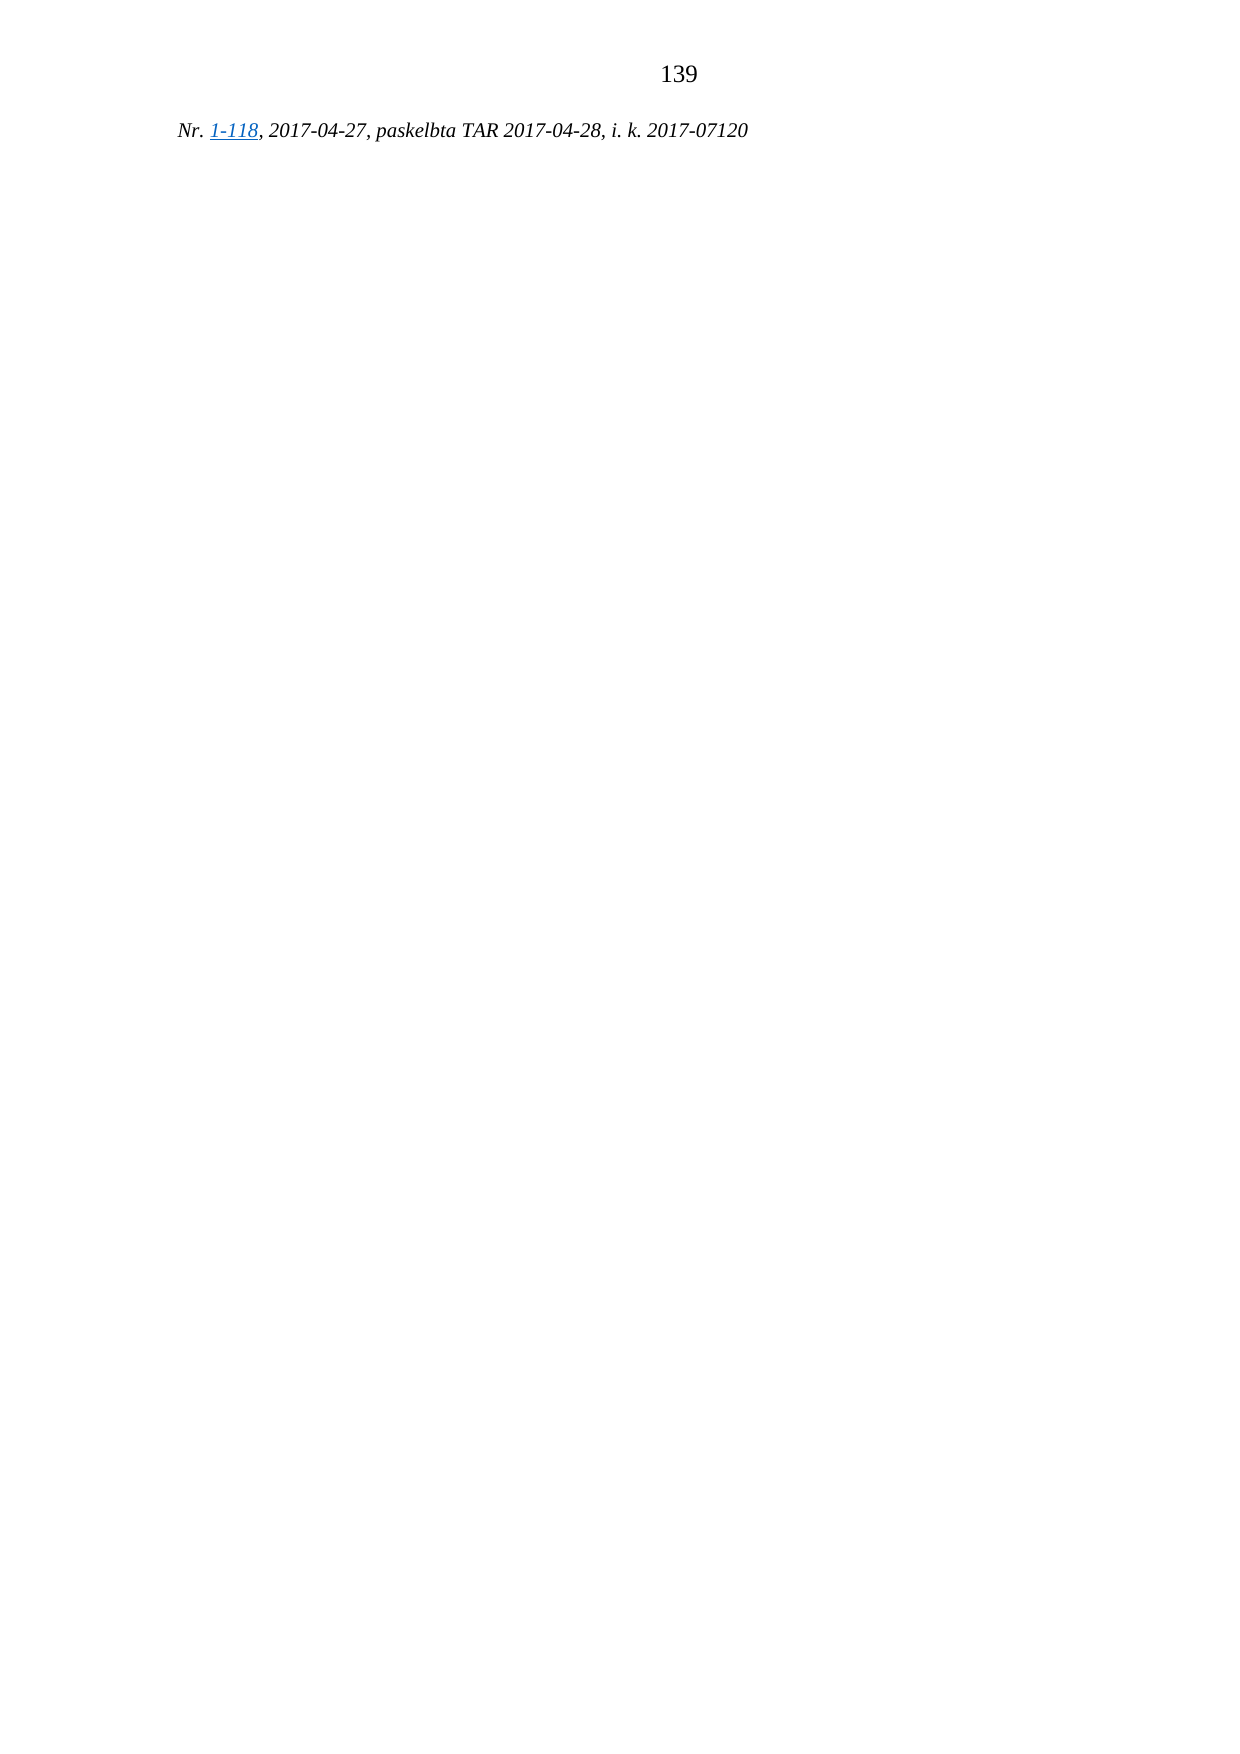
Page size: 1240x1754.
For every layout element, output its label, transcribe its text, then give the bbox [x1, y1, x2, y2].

text Nr. 1-118, 2017-04-27, paskelbta TAR 2017-04-28, i. k. 2017-07120 [177, 118, 1181, 142]
